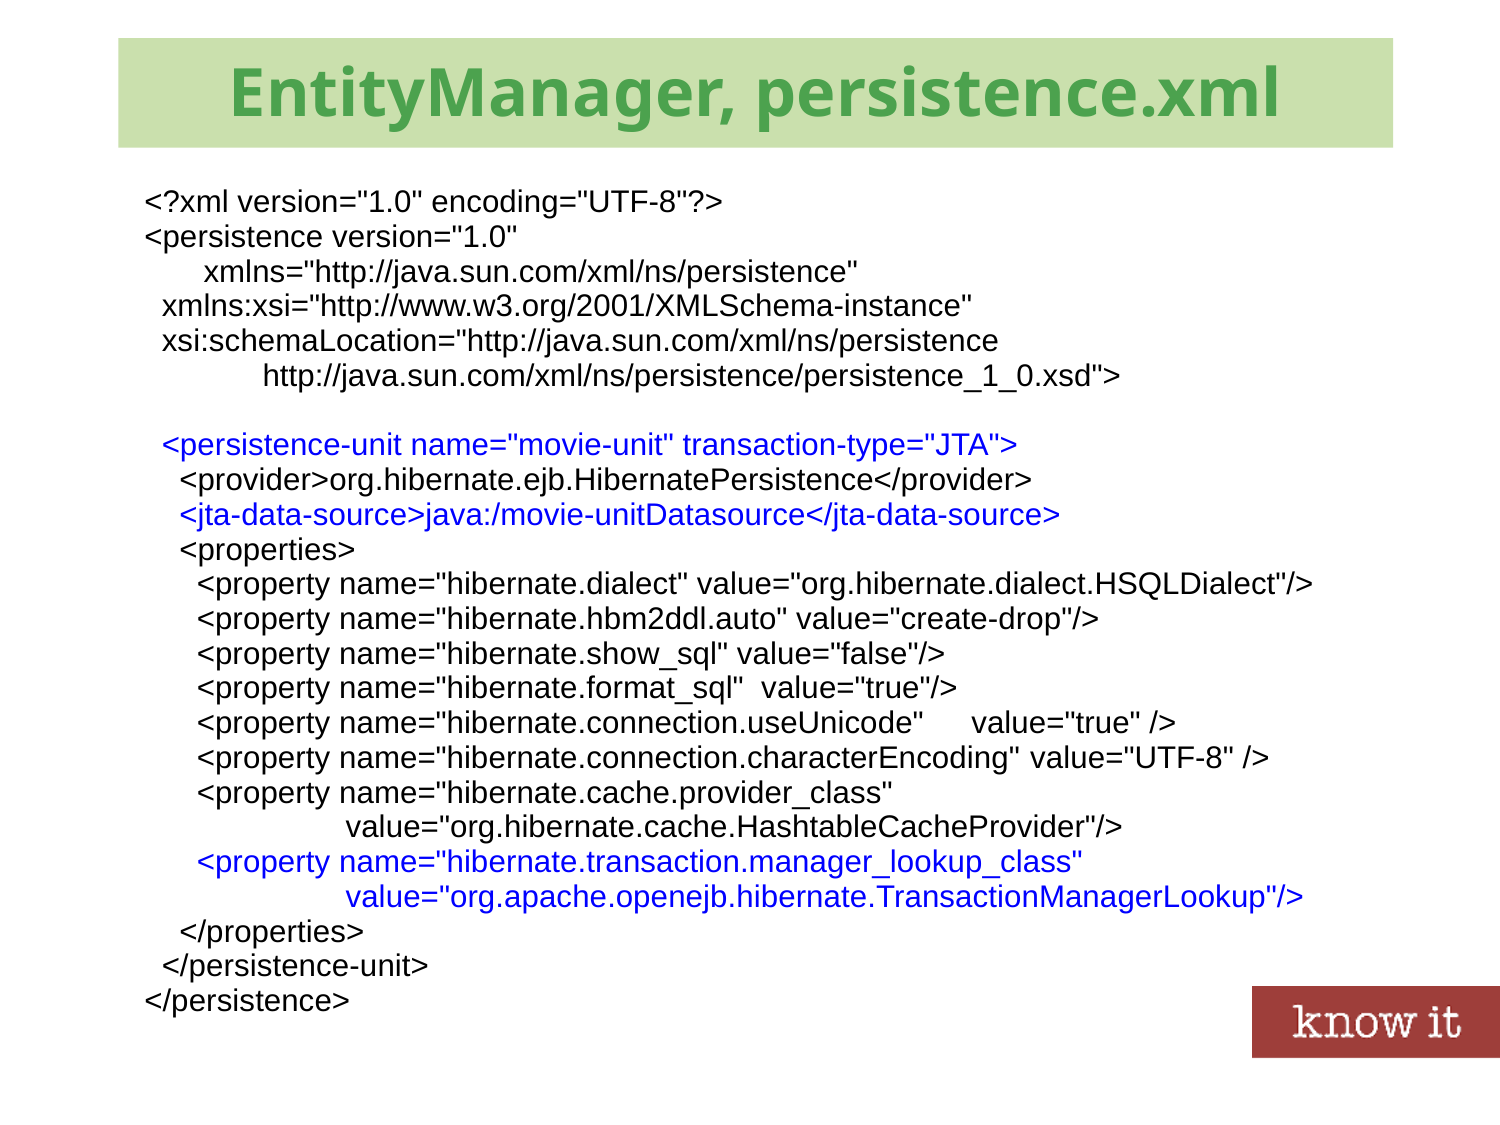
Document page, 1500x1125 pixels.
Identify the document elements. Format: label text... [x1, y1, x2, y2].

text_box <?xml version="1.0" encoding="UTF-8"?> <persistence version="1.0" xmlns="http://java.sun.com/xml/ns/persistence" xmlns:xsi="http://www.w3.org/2001/XMLSchema-instance" xsi:schemaLocation="http://java.sun.com/xml/ns/persistence http://java.sun.com/xml/ns/persistence/persistence_1_0.xsd"> <persistence-unit name="movie-unit" transaction-type="JTA"> <provider>org.hibernate.ejb.HibernatePersistence</provider> <jta-data-source>java:/movie-unitDatasource</jta-data-source> <properties> <property name="hibernate.dialect" value="org.hibernate.dialect.HSQLDialect"/> <property name="hibernate.hbm2ddl.auto" value="create-drop"/> <property name="hibernate.show_sql" value="false"/> <property name="hibernate.format_sql" value="true"/> <property name="hibernate.connection.useUnicode" value="true" /> <property name="hibernate.connection.characterEncoding" value="UTF-8" /> <property name="hibernate.cache.provider_class" value="org.hibernate.cache.HashtableCacheProvider"/> <property name="hibernate.transaction.manager_lookup_class" value="org.apache.openejb.hibernate.TransactionManagerLookup"/> </properties> </persistence-unit> </persistence> [129, 177, 1437, 1050]
picture [1252, 986, 1500, 1058]
text_box EntityManager, persistence.xml [118, 38, 1394, 148]
